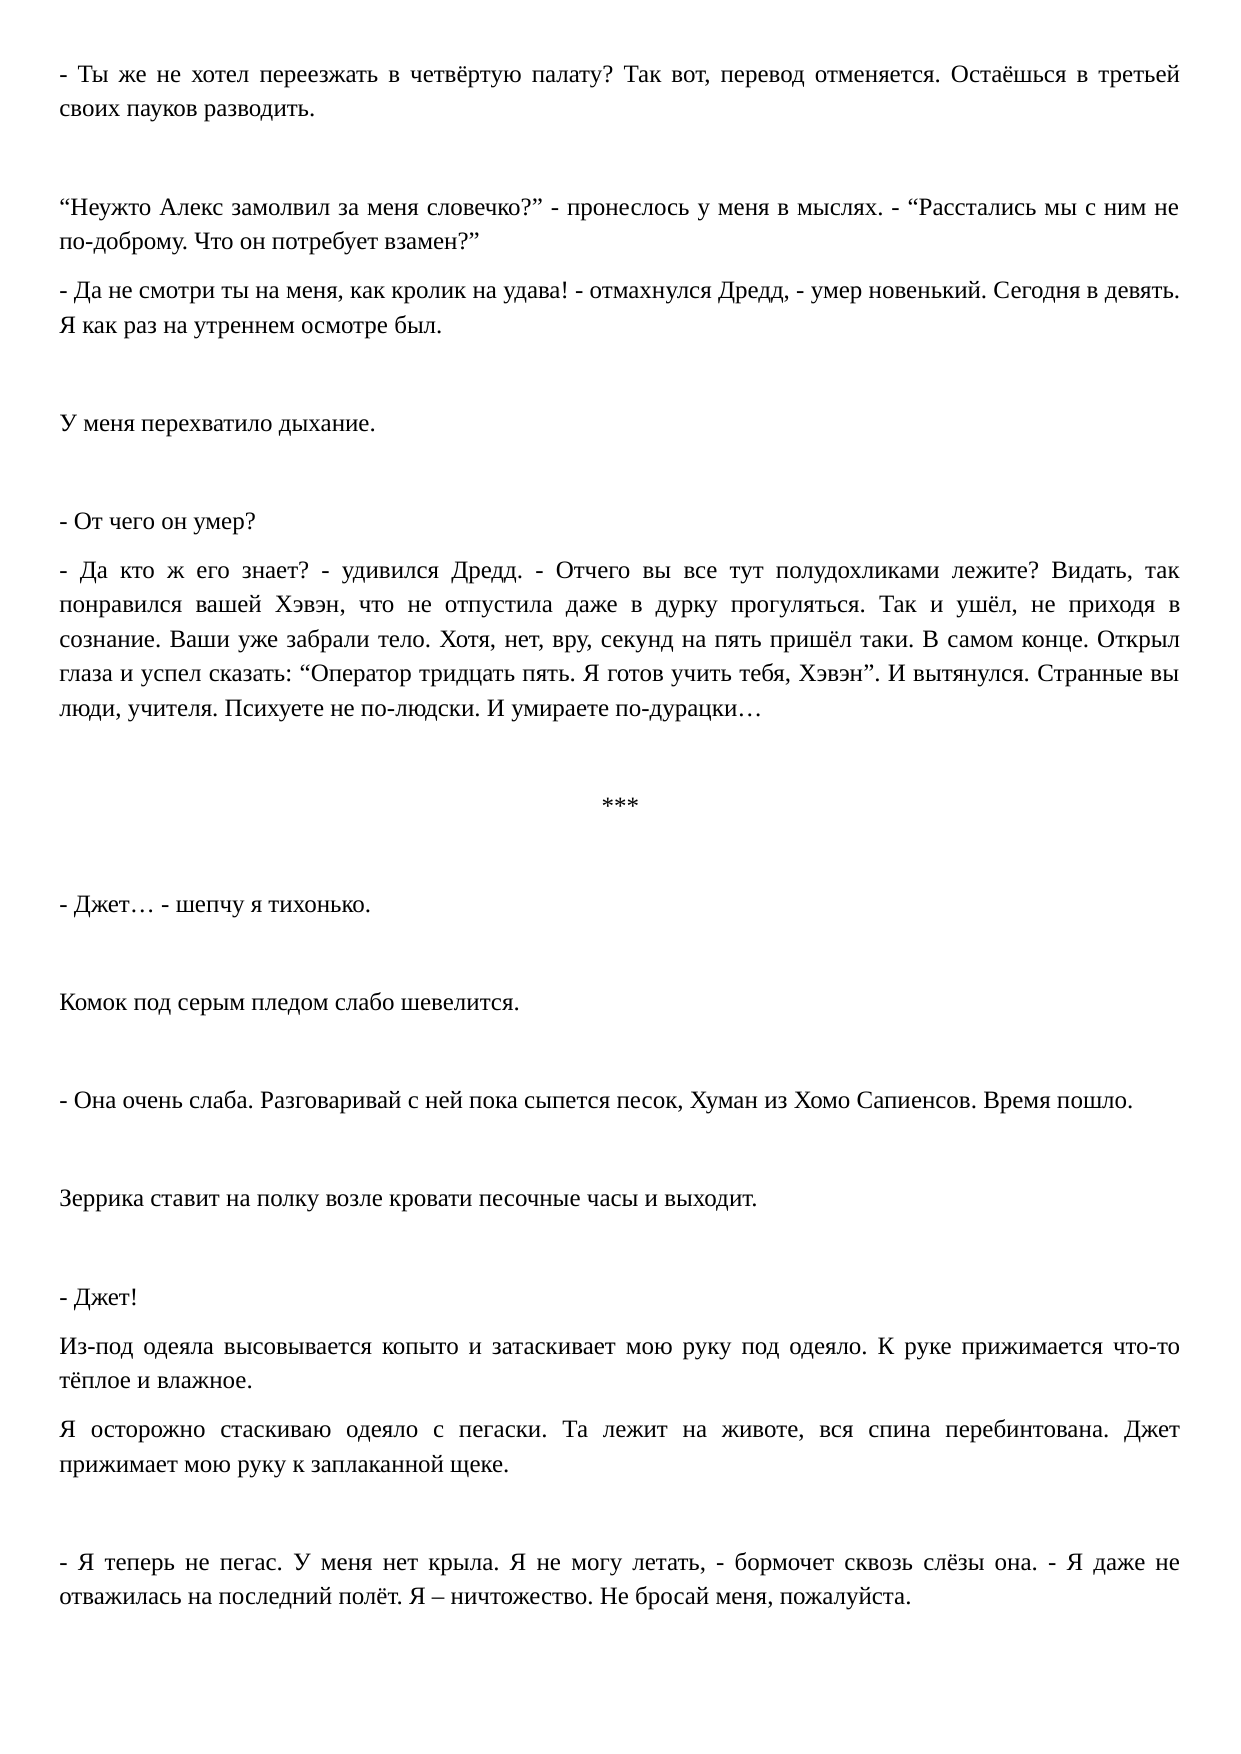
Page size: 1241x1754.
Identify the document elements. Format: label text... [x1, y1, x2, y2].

text “Неужто Алекс замолвил за меня словечко?” - пронеслось у меня в мыслях. - “Расстались мы с ним не по-доброму. Что он потребует взамен?” [59, 192, 1181, 255]
text - Джет… - шепчу я тихонько. [59, 889, 1181, 918]
text - Джет! [59, 1282, 1181, 1310]
text Зеррика ставит на полку возле кровати песочные часы и выходит. [59, 1183, 1181, 1212]
text *** [59, 791, 1181, 820]
text Из-под одеяла высовывается копыто и затаскивает мою руку под одеяло. К руке прижимается что-то тёплое и влажное. [59, 1331, 1181, 1394]
text - Да кто ж его знает? - удивился Дредд. - Отчего вы все тут полудохликами лежите? Видать, так понравился вашей Хэвэн, что не отпустила даже в дурку прогуляться. Так и ушёл, не приходя в сознание. Ваши уже забрали тело. Хотя, нет, вру, секунд на пять пришёл таки. В самом конце. Открыл глаза и успел сказать: “Оператор тридцать пять. Я готов учить тебя, Хэвэн”. И вытянулся. Странные вы люди, учителя. Психуете не по-людски. И умираете по-дурацки… [59, 555, 1181, 722]
text - Я теперь не пегас. У меня нет крыла. Я не могу летать, - бормочет сквозь слёзы она. - Я даже не отважилась на последний полёт. Я – ничтожество. Не бросай меня, пожалуйста. [59, 1547, 1181, 1610]
text У меня перехватило дыхание. [59, 408, 1181, 437]
text Комок под серым пледом слабо шевелится. [59, 987, 1181, 1016]
text - Она очень слаба. Разговаривай с ней пока сыпется песок, Хуман из Хомо Сапиенсов. Время пошло. [59, 1085, 1181, 1114]
text - Ты же не хотел переезжать в четвёртую палату? Так вот, перевод отменяется. Остаёшься в третьей своих пауков разводить. [59, 59, 1181, 122]
text Я осторожно стаскиваю одеяло с пегаски. Та лежит на животе, вся спина перебинтована. Джет прижимает мою руку к заплаканной щеке. [59, 1414, 1181, 1477]
text - От чего он умер? [59, 506, 1181, 535]
text - Да не смотри ты на меня, как кролик на удава! - отмахнулся Дредд, - умер новенький. Сегодня в девять. Я как раз на утреннем осмотре был. [59, 275, 1181, 338]
